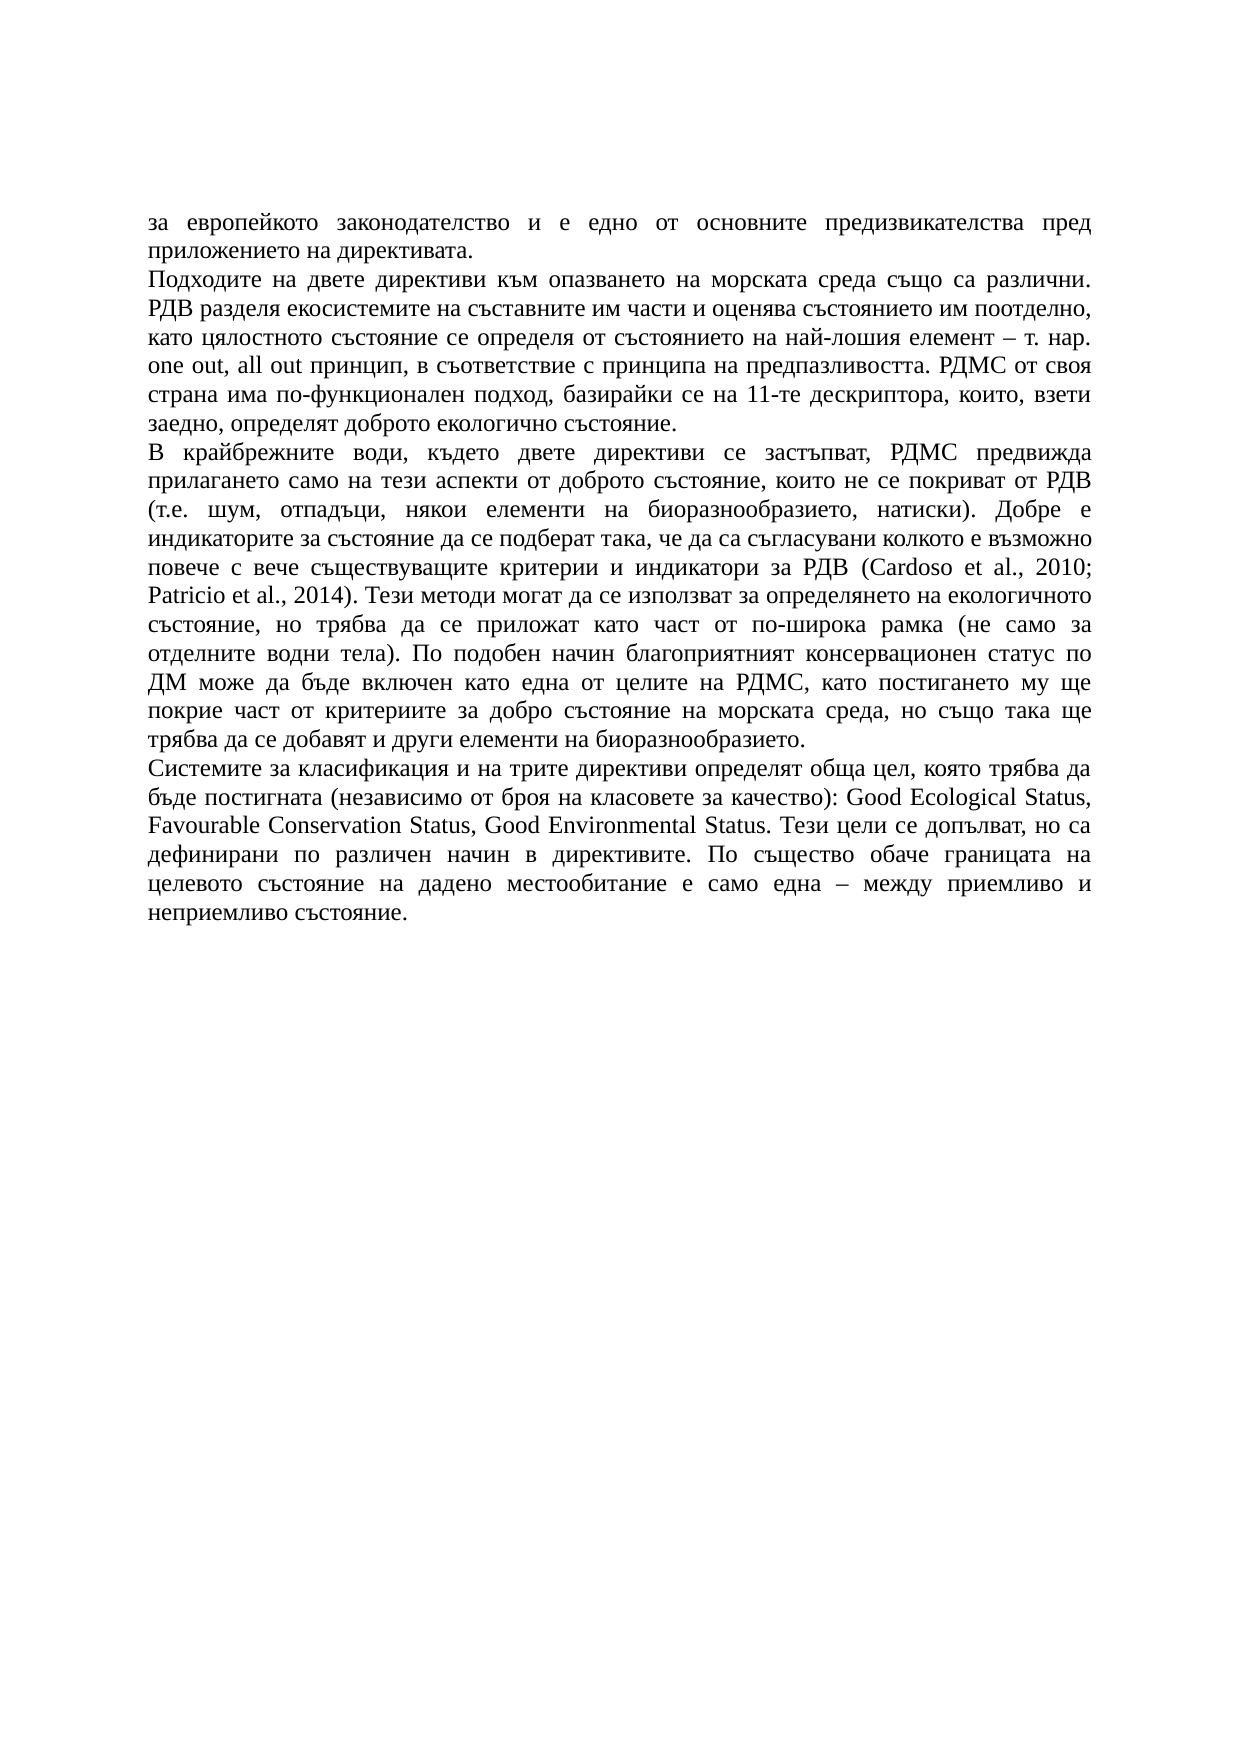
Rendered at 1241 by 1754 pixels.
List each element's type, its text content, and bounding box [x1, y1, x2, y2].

text Подходите на двете директиви към опазването на морската среда също са различни. РДВ разделя екосистемите на съставните им части и оценява състоянието им поотделно, като цялостното състояние се определя от състоянието на най-лошия елемент – т. нар. one out, all out принцип, в съответствие с принципа на предпазливостта. РДМС от своя страна има по-функционален подход, базирайки се на 11-те дескриптора, които, взети заедно, определят доброто екологично състояние. [148, 264, 1093, 437]
text В крайбрежните води, където двете директиви се застъпват, РДМС предвижда прилагането само на тези аспекти от доброто състояние, които не се покриват от РДВ (т.е. шум, отпадъци, някои елементи на биоразнообразието, натиски). Добре е индикаторите за състояние да се подберат така, че да са съгласувани колкото е възможно повече с вече съществуващите критерии и индикатори за РДВ (Cardoso et al., 2010; Patricio et al., 2014). Тези методи могат да се използват за определянето на екологичното състояние, но трябва да се приложат като част от по-широка рамка (не само за отделните водни тела). По подобен начин благоприятният консервационен статус по ДМ може да бъде включен като една от целите на РДМС, като постигането му ще покрие част от критериите за добро състояние на морската среда, но също така ще трябва да се добавят и други елементи на биоразнообразието. [148, 437, 1093, 753]
text за европейкото законодателство и е едно от основните предизвикателства пред приложението на директивата. [148, 207, 1093, 264]
text Системите за класификация и на трите директиви определят обща цел, която трябва да бъде постигната (независимо от броя на класовете за качество): Good Ecological Status, Favourable Conservation Status, Good Environmental Status. Тези цели се допълват, но са дефинирани по различен начин в директивите. По същество обаче границата на целевото състояние на дадено местообитание е само една – между приемливо и неприемливо състояние. [148, 753, 1093, 925]
